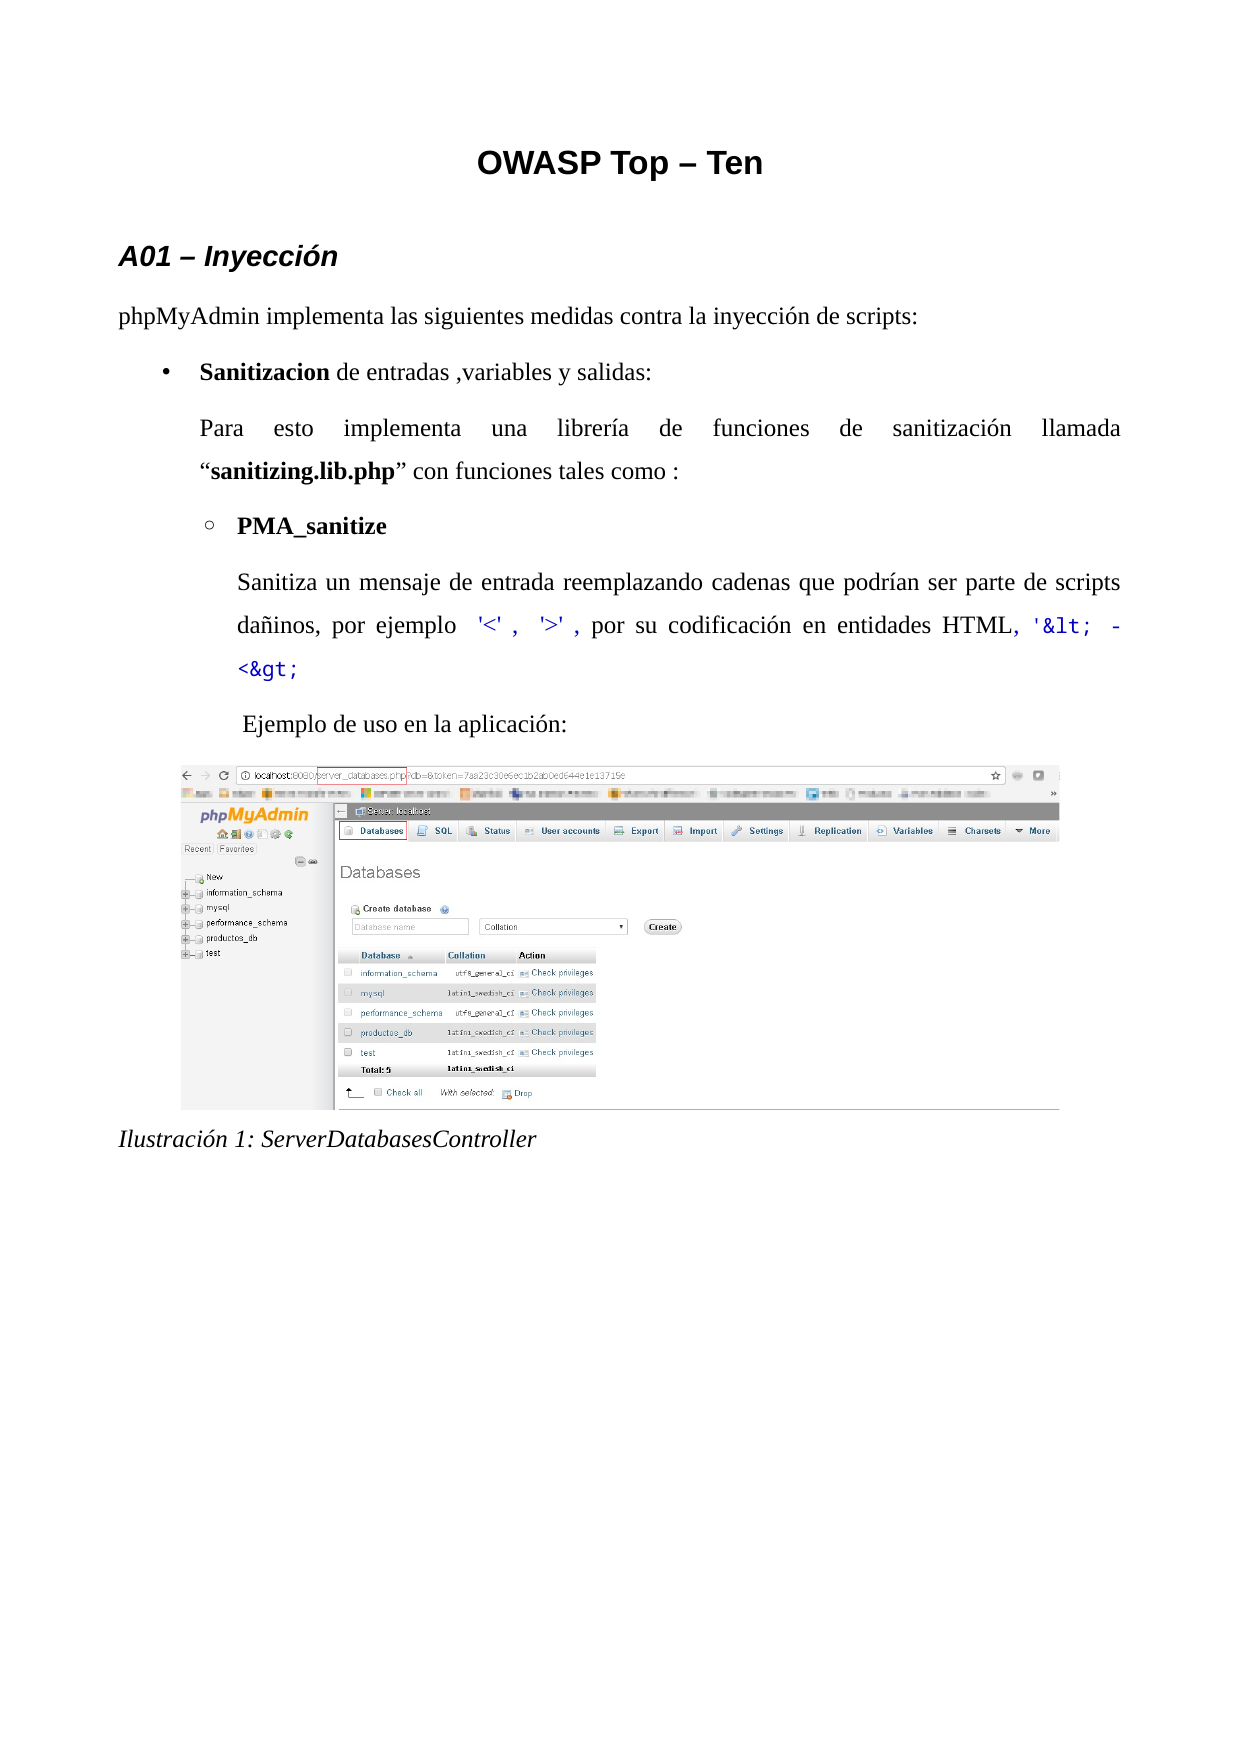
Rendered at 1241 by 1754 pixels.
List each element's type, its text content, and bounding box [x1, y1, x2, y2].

text Ilustración 1: ServerDatabasesController [118, 1110, 1122, 1153]
subtitle OWASP Top – Ten [118, 143, 1122, 182]
text phpMyAdmin implementa las siguientes medidas contra la inyección de scripts: [118, 301, 1122, 330]
picture [180, 765, 1060, 1110]
list Para esto implementa una librería de funciones de sanitización llamada “sanitizing.lib.php” con funciones tales como : [162, 413, 1122, 484]
list Sanitiza un mensaje de entrada reemplazando cadenas que podrían ser parte de scripts dañinos, por ejemplo '<' , '>' , por su codificación en entidades HTML, '&lt; - <&gt; [199, 567, 1122, 682]
subtitle A01 – Inyección [118, 238, 1122, 272]
text Ejemplo de uso en la aplicación: [118, 709, 1122, 738]
list Sanitizacion de entradas ,variables y salidas: [162, 357, 1122, 386]
list PMA_sanitize [199, 511, 1122, 540]
